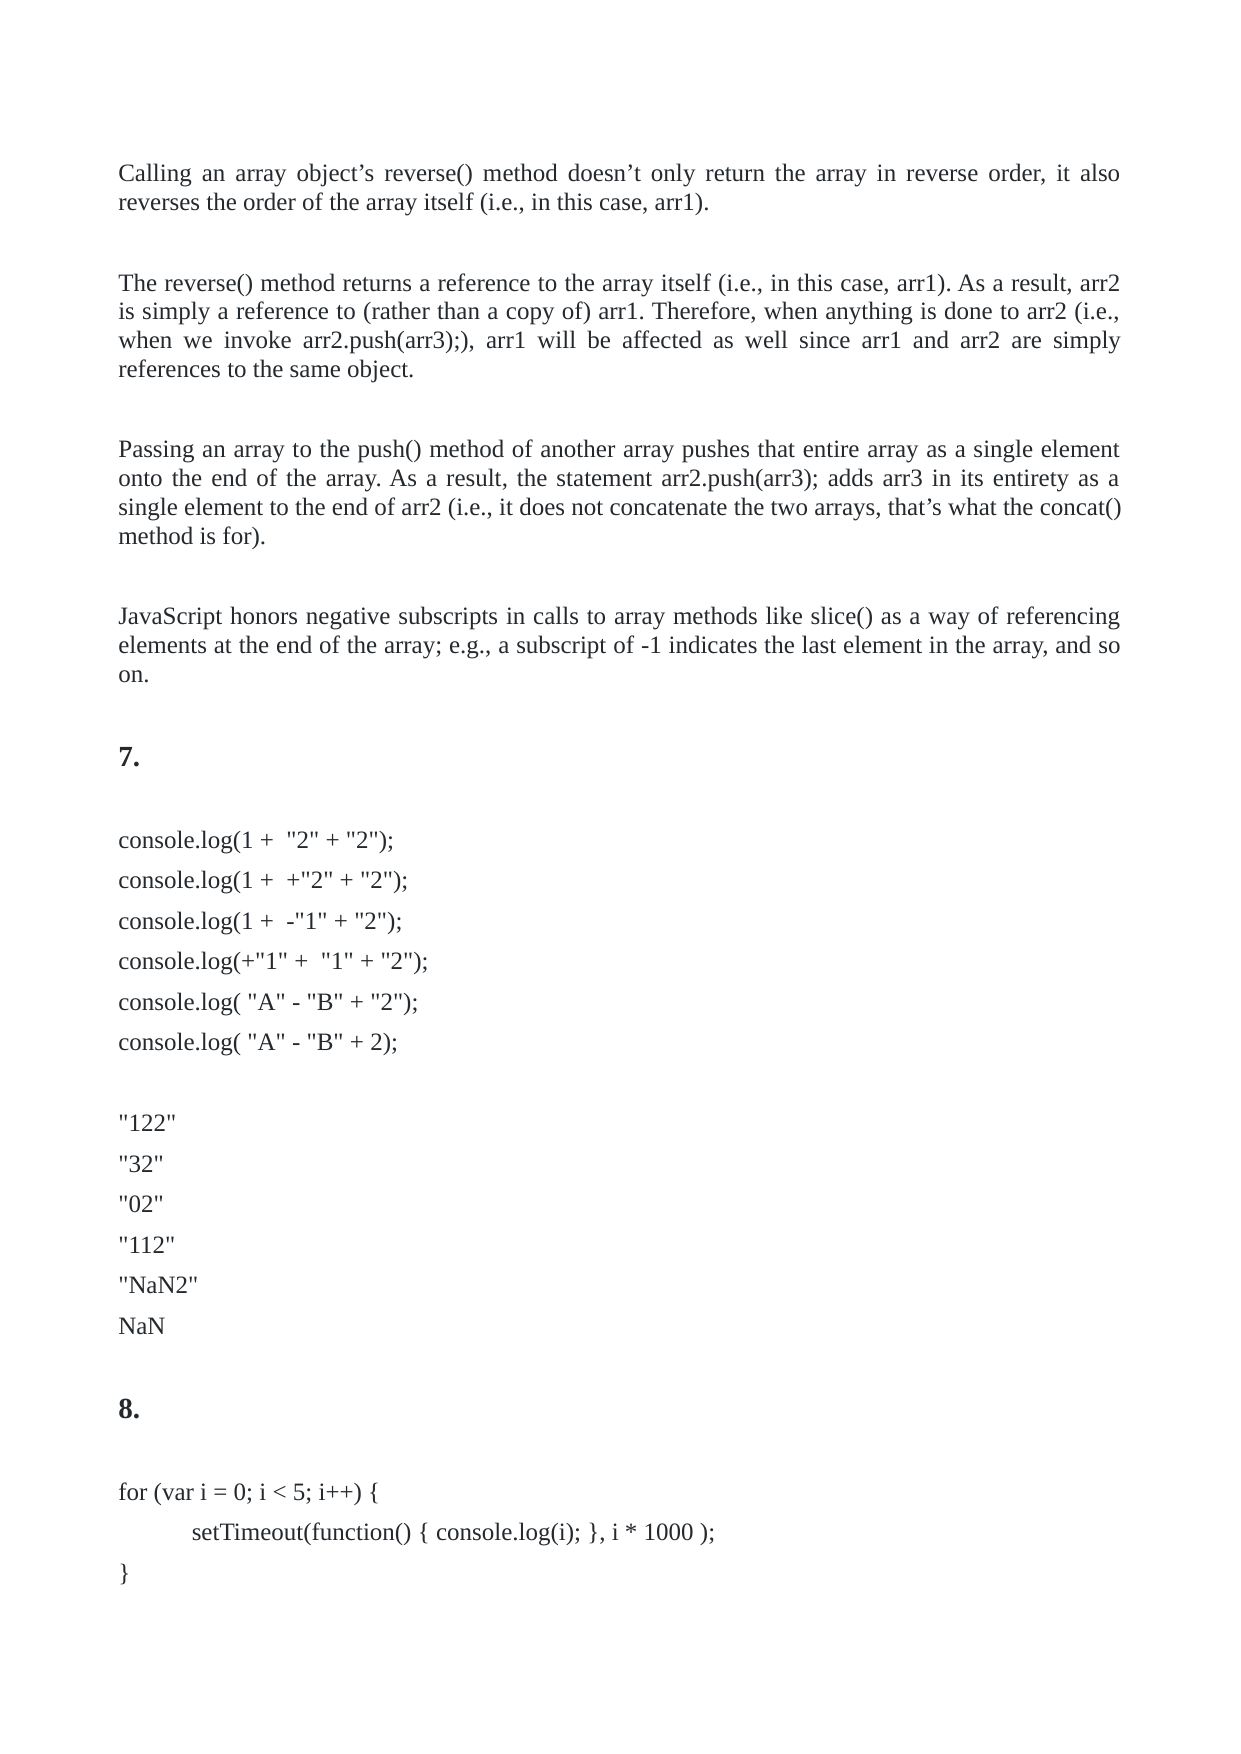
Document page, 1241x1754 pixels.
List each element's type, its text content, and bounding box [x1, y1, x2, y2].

text console.log( "A" - "B" + "2"); [118, 987, 1122, 1016]
text setTimeout(function() { console.log(i); }, i * 1000 ); [118, 1517, 1122, 1546]
text console.log( "A" - "B" + 2); [118, 1027, 1122, 1056]
text console.log(1 + -"1" + "2"); [118, 906, 1122, 935]
text console.log(1 + +"2" + "2"); [118, 865, 1122, 894]
text "NaN2" [118, 1270, 1122, 1299]
text 7. [118, 739, 1122, 773]
text Passing an array to the push() method of another array pushes that entire array as a single element onto the end of the array. As a result, the statement arr2.push(arr3); adds arr3 in its entirety as a single element to the end of arr2 (i.e., it does not concatenate the two arrays, that’s what the concat() method is for). [118, 434, 1122, 549]
text JavaScript honors negative subscripts in calls to array methods like slice() as a way of referencing elements at the end of the array; e.g., a subscript of -1 indicates the last element in the array, and so on. [118, 601, 1122, 688]
text for (var i = 0; i < 5; i++) { [118, 1477, 1122, 1506]
text 8. [118, 1391, 1122, 1425]
text Calling an array object’s reverse() method doesn’t only return the array in reverse order, it also reverses the order of the array itself (i.e., in this case, arr1). [118, 158, 1122, 216]
text console.log(+"1" + "1" + "2"); [118, 946, 1122, 975]
text NaN [118, 1311, 1122, 1339]
text console.log(1 + "2" + "2"); [118, 825, 1122, 854]
text "02" [118, 1189, 1122, 1218]
text "112" [118, 1230, 1122, 1258]
text The reverse() method returns a reference to the array itself (i.e., in this case, arr1). As a result, arr2 is simply a reference to (rather than a copy of) arr1. Therefore, when anything is done to arr2 (i.e., when we invoke arr2.push(arr3);), arr1 will be affected as well since arr1 and arr2 are simply references to the same object. [118, 268, 1122, 383]
text "122" [118, 1108, 1122, 1137]
text "32" [118, 1149, 1122, 1177]
text } [118, 1558, 1122, 1587]
